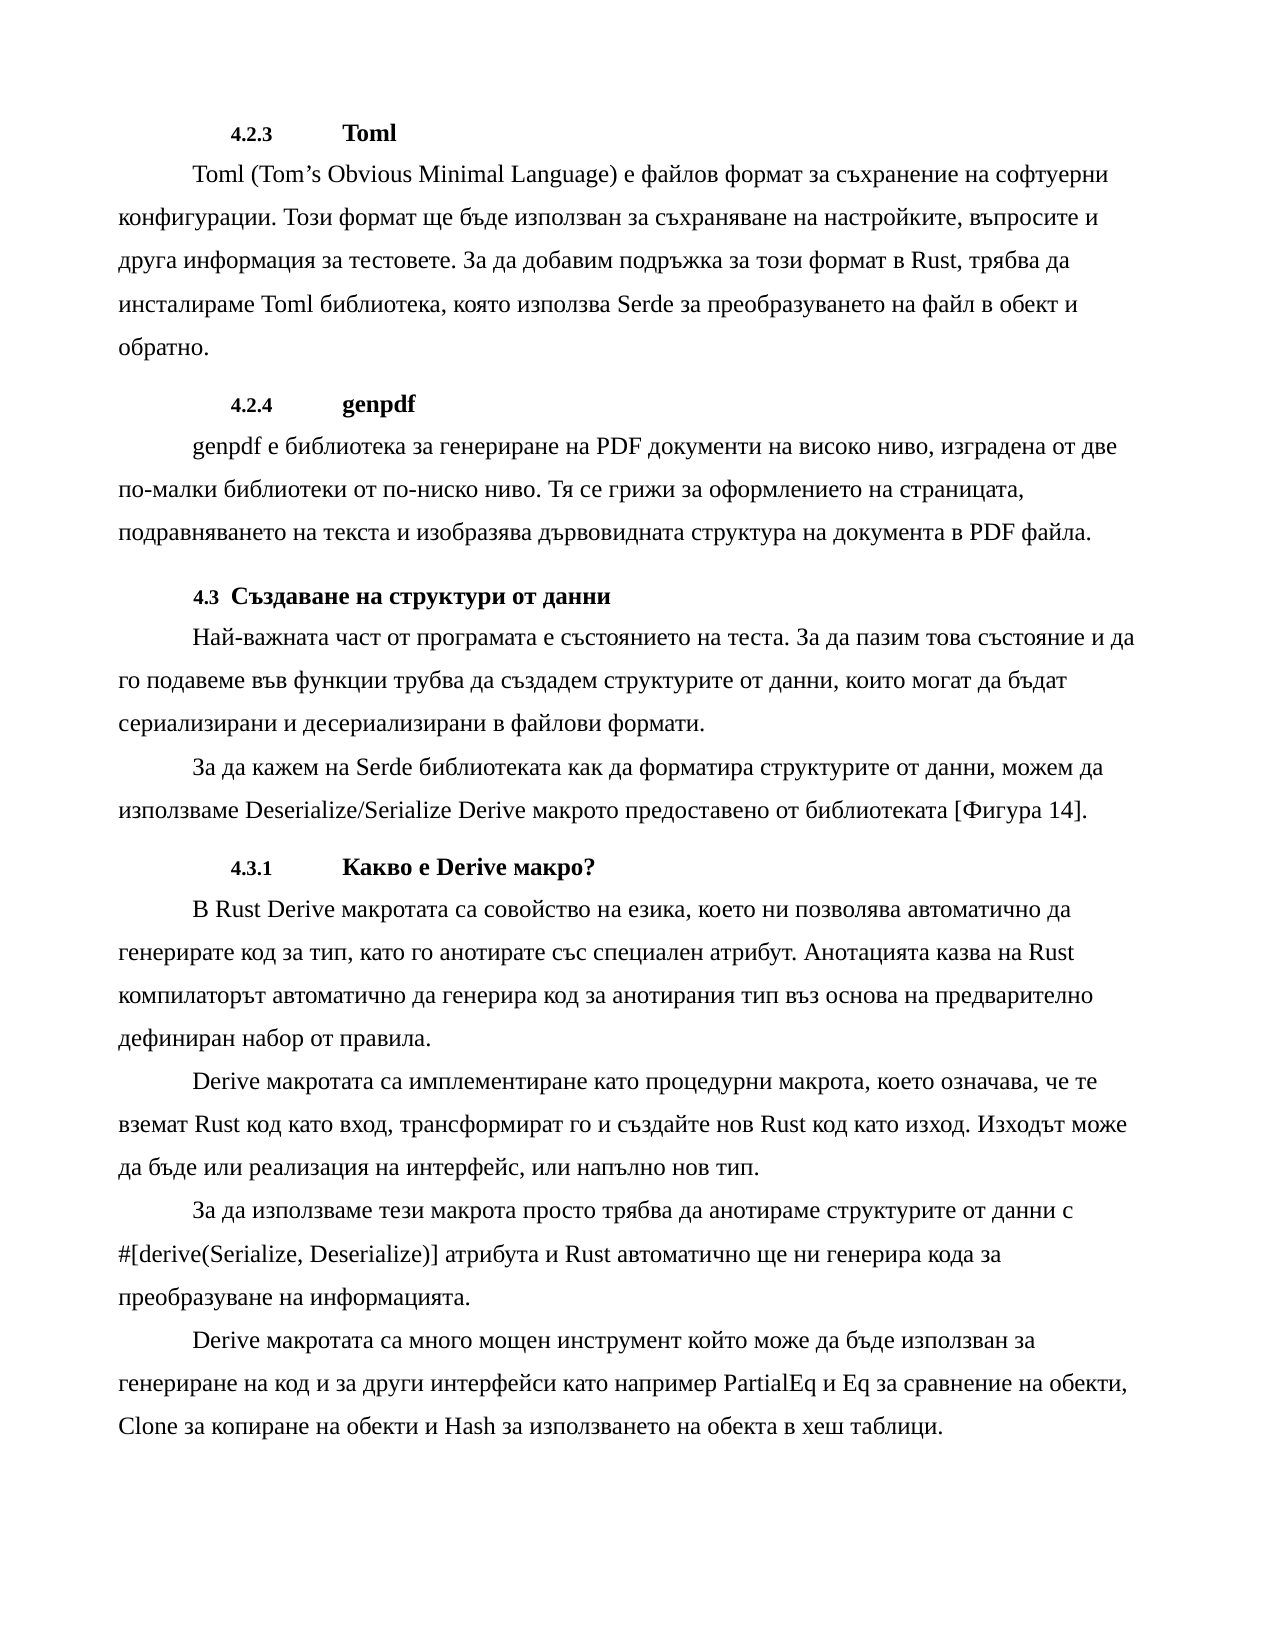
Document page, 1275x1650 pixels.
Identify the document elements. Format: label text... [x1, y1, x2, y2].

text Toml (Tom’s Obvious Minimal Language) е файлов формат за съхранение на софтуерни конфигурации. Този формат ще бъде използван за съхраняване на настройките, въпросите и друга информация за тестовете. За да добавим подръжка за този формат в Rust, трябва да инсталираме Toml библиотека, която използва Serde за преобразуването на файл в обект и обратно. [118, 159, 1157, 361]
text В Rust Derive макротата са совойство на езика, което ни позволява автоматично да генерирате код за тип, като го анотирате със специален атрибут. Анотацията казва на Rust компилаторът автоматично да генерира код за анотирания тип въз основа на предварително дефиниран набор от правила. [118, 894, 1157, 1052]
text За да използваме тези макрота просто трябва да анотираме структурите от данни с #[derive(Serialize, Deserialize)] атрибута и Rust автоматично ще ни генерира кода за преобразуване на информацията. [118, 1196, 1157, 1311]
text genpdf е библиотека за генериране на PDF документи на високо ниво, изградена от две по-малки библиотеки от по-ниско ниво. Тя се грижи за оформлението на страницата, подравняването на текста и изобразява дървовидната структура на документа в PDF файла. [118, 431, 1157, 546]
text За да кажем на Serde библиотеката как да форматира структурите от данни, можем да използваме Deserialize/Serialize Derive макрото предоставено от библиотеката [Фигура 14]. [118, 752, 1157, 823]
text Derive макротата са имплементиране като процедурни макрота, което означава, че те вземат Rust код като вход, трансформират го и създайте нов Rust код като изход. Изходът може да бъде или реализация на интерфейс, или напълно нов тип. [118, 1066, 1157, 1181]
subtitle Toml [231, 118, 1157, 147]
subtitle genpdf [231, 389, 1157, 418]
text Derive макротата са много мощен инструмент който може да бъде използван за генериране на код и за други интерфейси като например PartialEq и Eq за сравнение на обекти, Clone за копиране на обекти и Hash за използването на обекта в хеш таблици. [118, 1325, 1157, 1440]
subtitle Какво е Derive макро? [231, 852, 1157, 881]
subtitle Създаване на структури от данни [193, 581, 1157, 610]
text Най-важната част от програмата е състоянието на теста. За да пазим това състояние и да го подавеме във функции трубва да създадем структурите от данни, които могат да бъдат сериализирани и десериализирани в файлови формати. [118, 622, 1157, 737]
